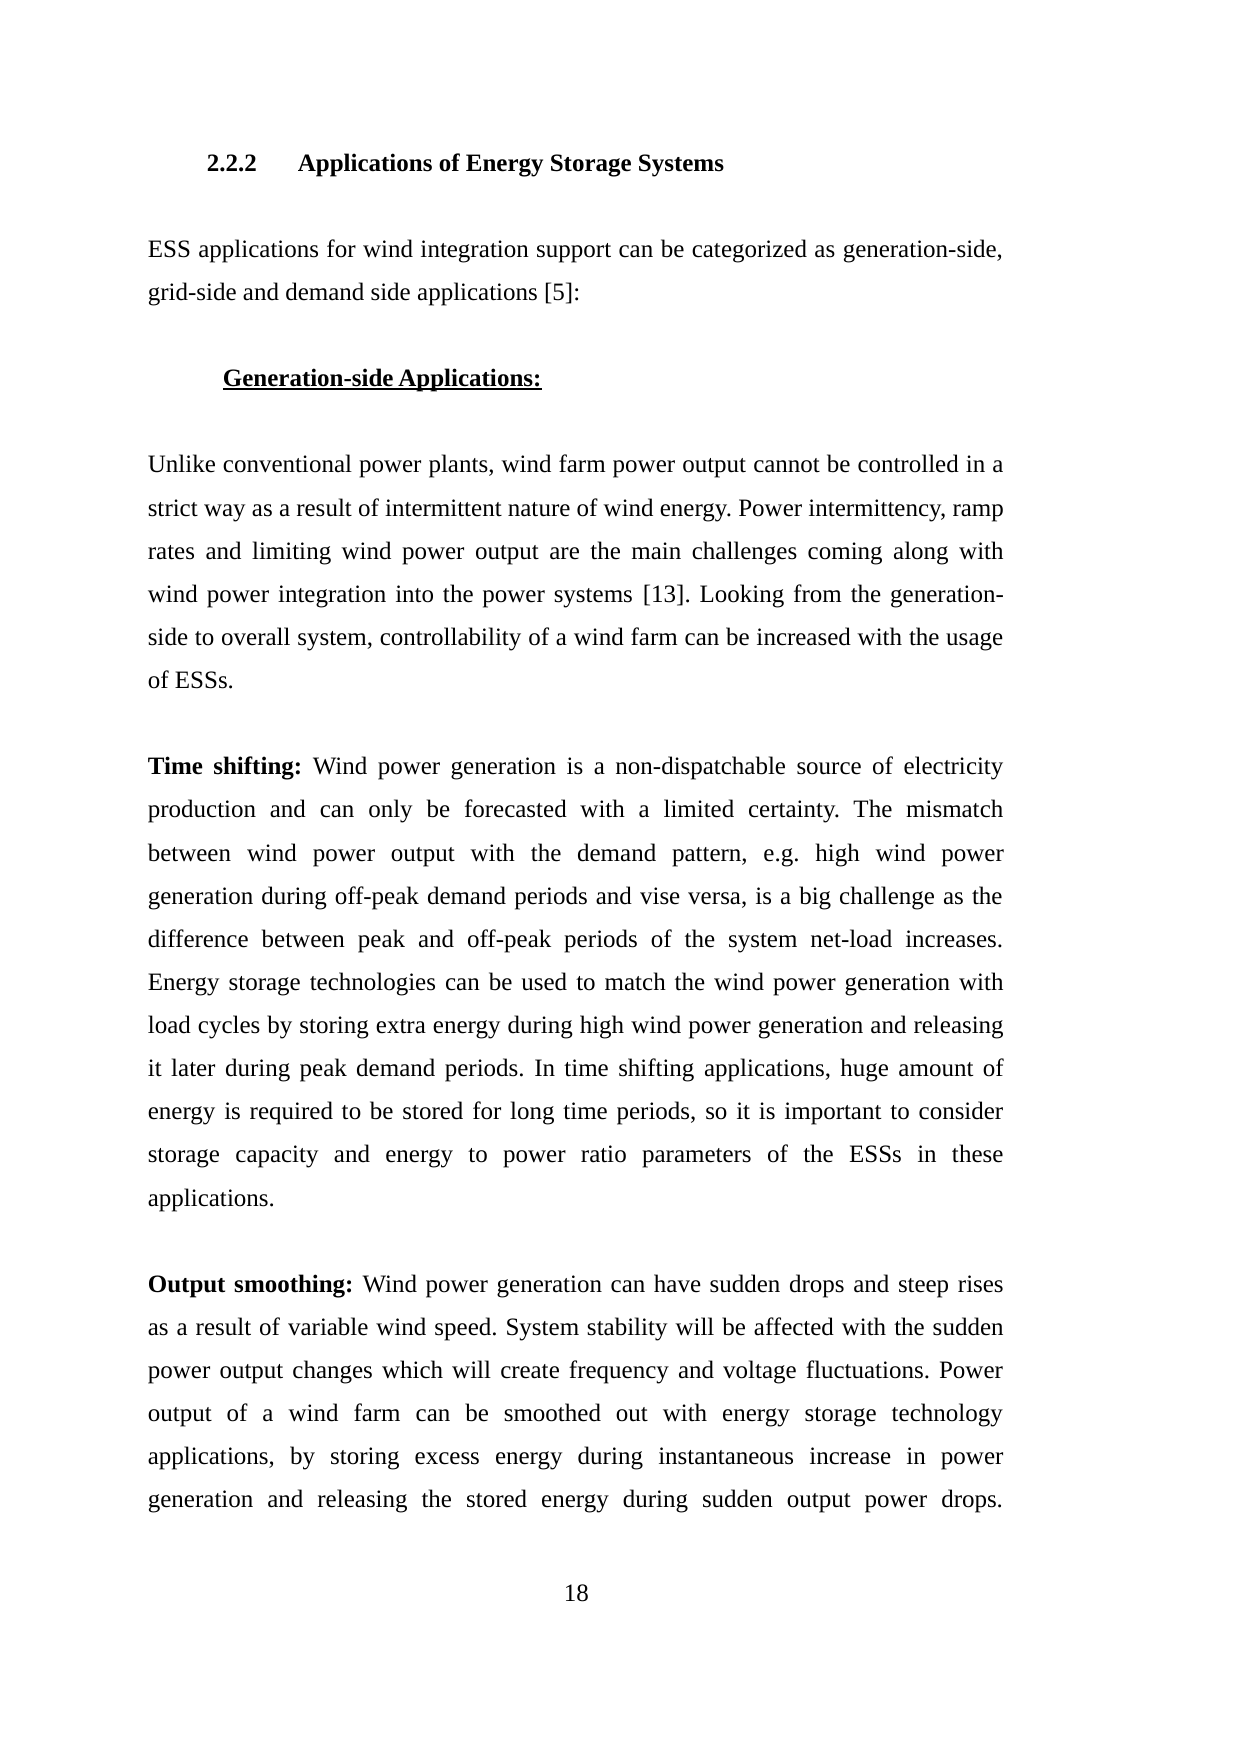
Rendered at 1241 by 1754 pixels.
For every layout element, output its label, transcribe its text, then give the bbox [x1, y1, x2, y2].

list Applications of Energy Storage Systems [207, 148, 1004, 176]
text Time shifting: Wind power generation is a non-dispatchable source of electricity production and can only be forecasted with a limited certainty. The mismatch between wind power output with the demand pattern, e.g. high wind power generation during off-peak demand periods and vise versa, is a big challenge as the difference between peak and off-peak periods of the system net-load increases. Energy storage technologies can be used to match the wind power generation with load cycles by storing extra energy during high wind power generation and releasing it later during peak demand periods. In time shifting applications, huge amount of energy is required to be stored for long time periods, so it is important to consider storage capacity and energy to power ratio parameters of the ESSs in these applications. [148, 751, 1004, 1211]
subtitle Generation-side Applications: [148, 363, 1004, 392]
text ESS applications for wind integration support can be categorized as generation-side, grid-side and demand side applications [5]: [148, 234, 1004, 306]
text Output smoothing: Wind power generation can have sudden drops and steep rises as a result of variable wind speed. System stability will be affected with the sudden power output changes which will create frequency and voltage fluctuations. Power output of a wind farm can be smoothed out with energy storage technology applications, by storing excess energy during instantaneous increase in power generation and releasing the stored energy during sudden output power drops. [148, 1269, 1004, 1513]
text Unlike conventional power plants, wind farm power output cannot be controlled in a strict way as a result of intermittent nature of wind energy. Power intermittency, ramp rates and limiting wind power output are the main challenges coming along with wind power integration into the power systems [13]⁠. Looking from the generation-side to overall system, controllability of a wind farm can be increased with the usage of ESSs. [148, 449, 1004, 694]
